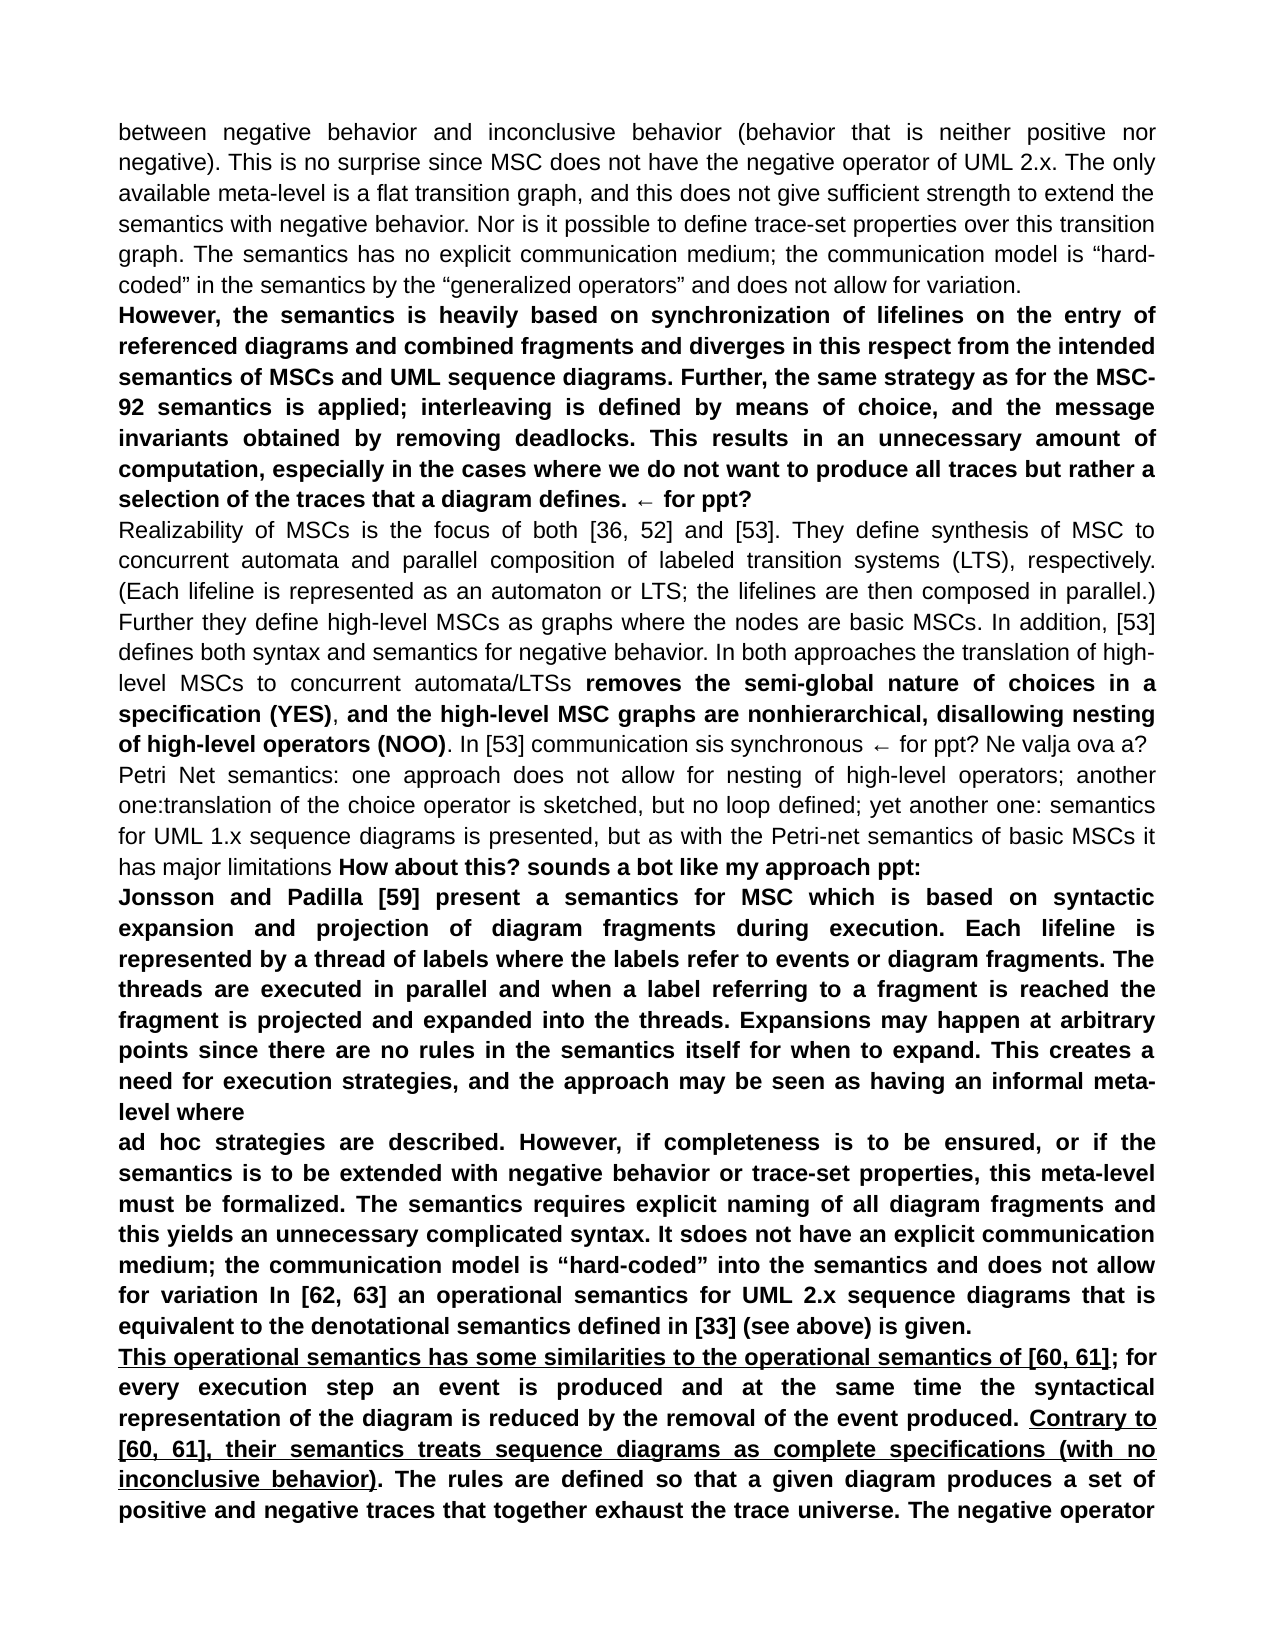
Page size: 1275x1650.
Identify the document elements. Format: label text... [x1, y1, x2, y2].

text between negative behavior and inconclusive behavior (behavior that is neither positive nor negative). This is no surprise since MSC does not have the negative operator of UML 2.x. The only available meta-level is a flat transition graph, and this does not give sufficient strength to extend the semantics with negative behavior. Nor is it possible to define trace-set properties over this transition graph. The semantics has no explicit communication medium; the communication model is “hard-coded” in the semantics by the “generalized operators” and does not allow for variation. [118, 118, 1157, 298]
text Jonsson and Padilla [59] present a semantics for MSC which is based on syntactic expansion and projection of diagram fragments during execution. Each lifeline is represented by a thread of labels where the labels refer to events or diagram fragments. The threads are executed in parallel and when a label referring to a fragment is reached the fragment is projected and expanded into the threads. Expansions may happen at arbitrary points since there are no rules in the semantics itself for when to expand. This creates a need for execution strategies, and the approach may be seen as having an informal meta-level where [118, 884, 1157, 1125]
text inconclusive behavior). The rules are defined so that a given diagram produces a set of positive and negative traces that together exhaust the trace universe. The negative operator [118, 1460, 1157, 1523]
text Realizability of MSCs is the focus of both [36, 52] and [53]. They define synthesis of MSC to concurrent automata and parallel composition of labeled transition systems (LTS), respectively. (Each lifeline is represented as an automaton or LTS; the lifelines are then composed in parallel.) Further they define high-level MSCs as graphs where the nodes are basic MSCs. In addition, [53] defines both syntax and semantics for negative behavior. In both approaches the translation of high-level MSCs to concurrent automata/LTSs removes the semi-global nature of choices in a specification (YES), and the high-level MSC graphs are nonhierarchical, disallowing nesting of high-level operators (NOO). In [53] communication sis synchronous ← for ppt? Ne valja ova a? [118, 516, 1157, 757]
text ad hoc strategies are described. However, if completeness is to be ensured, or if the semantics is to be extended with negative behavior or trace-set properties, this meta-level must be formalized. The semantics requires explicit naming of all diagram fragments and this yields an unnecessary complicated syntax. It sdoes not have an explicit communication medium; the communication model is “hard-coded” into the semantics and does not allow for variation In [62, 63] an operational semantics for UML 2.x sequence diagrams that is equivalent to the denotational semantics defined in [33] (see above) is given. [118, 1129, 1157, 1339]
text Petri Net semantics: one approach does not allow for nesting of high-level operators; another one:translation of the choice operator is sketched, but no loop defined; yet another one: semantics for UML 1.x sequence diagrams is presented, but as with the Petri-net semantics of basic MSCs it has major limitations How about this? sounds a bot like my approach ppt: [118, 761, 1157, 880]
text However, the semantics is heavily based on synchronization of lifelines on the entry of referenced diagrams and combined fragments and diverges in this respect from the intended semantics of MSCs and UML sequence diagrams. Further, the same strategy as for the MSC-92 semantics is applied; interleaving is defined by means of choice, and the message invariants obtained by removing deadlocks. This results in an unnecessary amount of computation, especially in the cases where we do not want to produce all traces but rather a selection of the traces that a diagram defines. ← for ppt? [118, 302, 1157, 512]
text This operational semantics has some similarities to the operational semantics of [60, 61]; for every execution step an event is produced and at the same time the syntactical representation of the diagram is reduced by the removal of the event produced. Contrary to [60, 61], their semantics treats sequence diagrams as complete specifications (with no [118, 1343, 1157, 1459]
